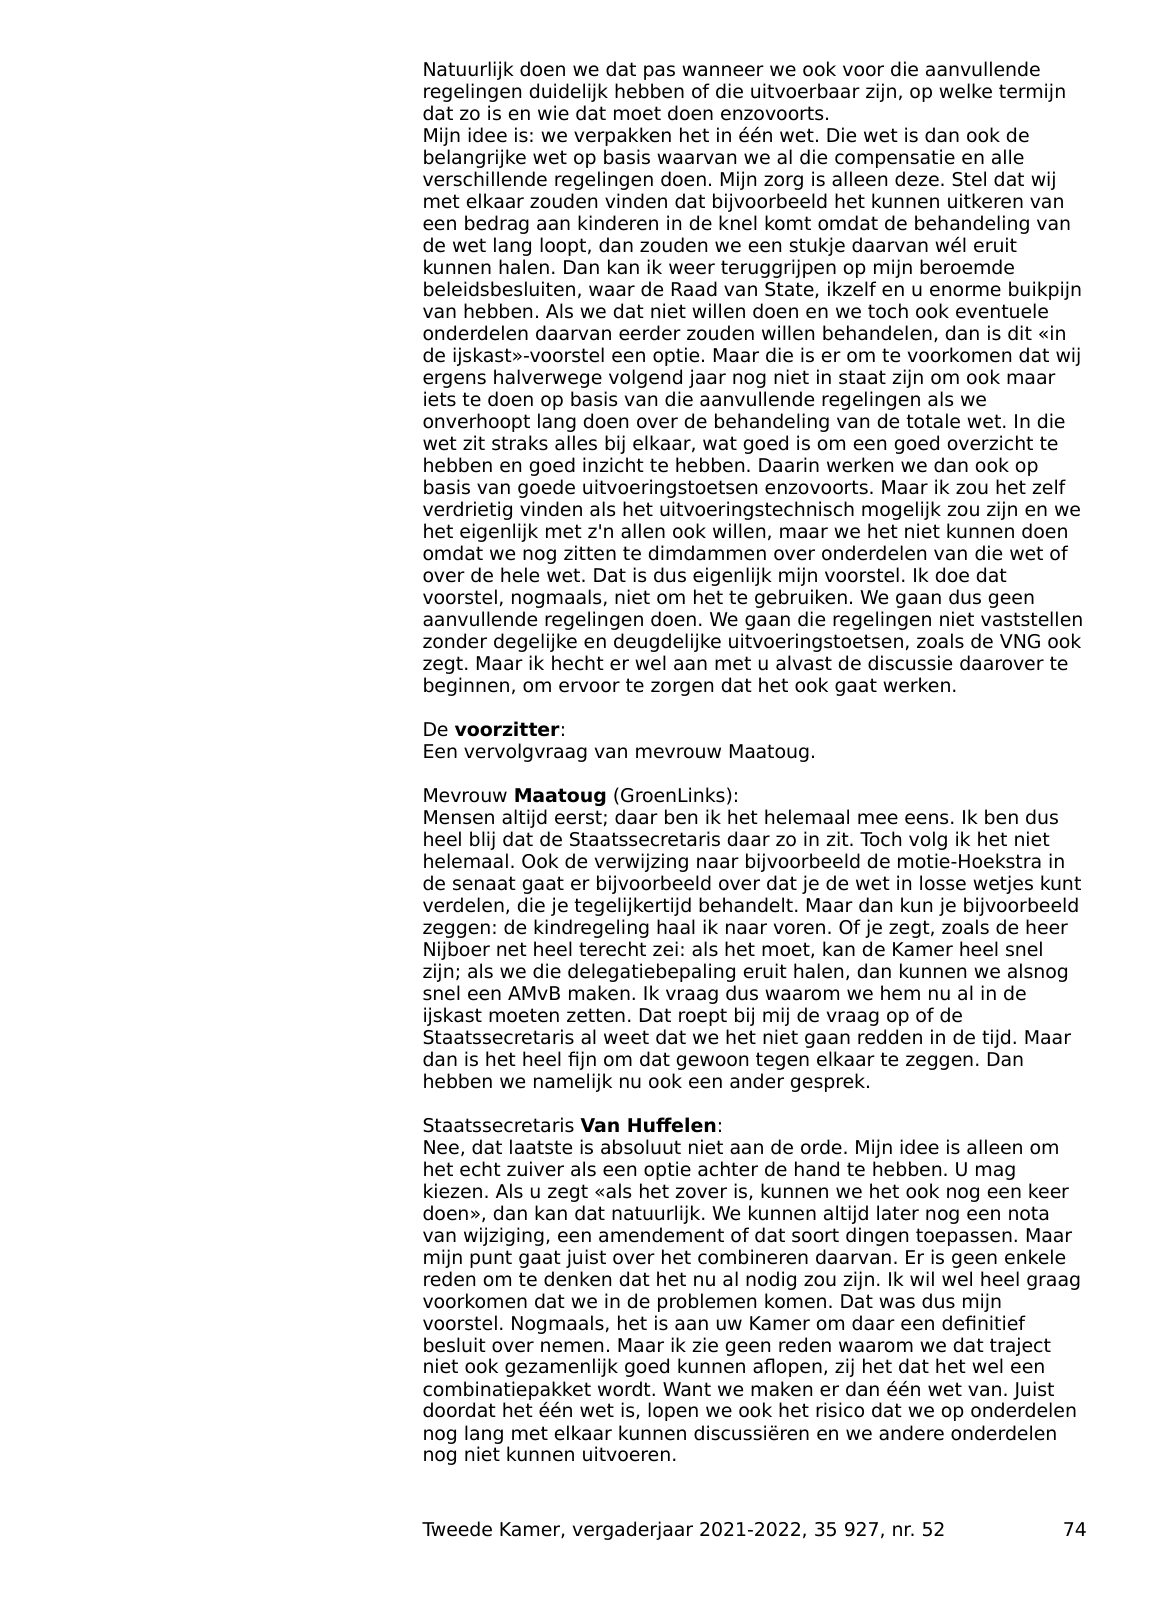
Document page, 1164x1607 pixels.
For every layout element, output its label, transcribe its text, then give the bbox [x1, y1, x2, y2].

text Natuurlijk doen we dat pas wanneer we ook voor die aanvullende regelingen duidelijk hebben of die uitvoerbaar zijn, op welke termijn dat zo is en wie dat moet doen enzovoorts. [422, 59, 1087, 125]
text Mijn idee is: we verpakken het in één wet. Die wet is dan ook de belangrijke wet op basis waarvan we al die compensatie en alle verschillende regelingen doen. Mijn zorg is alleen deze. Stel dat wij met elkaar zouden vinden dat bijvoorbeeld het kunnen uitkeren van een bedrag aan kinderen in de knel komt omdat de behandeling van de wet lang loopt, dan zouden we een stukje daarvan wél eruit kunnen halen. Dan kan ik weer teruggrijpen op mijn beroemde beleidsbesluiten, waar de Raad van State, ikzelf en u enorme buikpijn van hebben. Als we dat niet willen doen en we toch ook eventuele onderdelen daarvan eerder zouden willen behandelen, dan is dit «in de ijskast»-voorstel een optie. Maar die is er om te voorkomen dat wij ergens halverwege volgend jaar nog niet in staat zijn om ook maar iets te doen op basis van die aanvullende regelingen als we onverhoopt lang doen over de behandeling van de totale wet. In die wet zit straks alles bij elkaar, wat goed is om een goed overzicht te hebben en goed inzicht te hebben. Daarin werken we dan ook op basis van goede uitvoeringstoetsen enzovoorts. Maar ik zou het zelf verdrietig vinden als het uitvoeringstechnisch mogelijk zou zijn en we het eigenlijk met z'n allen ook willen, maar we het niet kunnen doen omdat we nog zitten te dimdammen over onderdelen van die wet of over de hele wet. Dat is dus eigenlijk mijn voorstel. Ik doe dat voorstel, nogmaals, niet om het te gebruiken. We gaan dus geen aanvullende regelingen doen. We gaan die regelingen niet vaststellen zonder degelijke en deugdelijke uitvoeringstoetsen, zoals de VNG ook zegt. Maar ik hecht er wel aan met u alvast de discussie daarover te beginnen, om ervoor te zorgen dat het ook gaat werken. [422, 125, 1087, 696]
text Nee, dat laatste is absoluut niet aan de orde. Mijn idee is alleen om het echt zuiver als een optie achter de hand te hebben. U mag kiezen. Als u zegt «als het zover is, kunnen we het ook nog een keer doen», dan kan dat natuurlijk. We kunnen altijd later nog een nota van wijziging, een amendement of dat soort dingen toepassen. Maar mijn punt gaat juist over het combineren daarvan. Er is geen enkele reden om te denken dat het nu al nodig zou zijn. Ik wil wel heel graag voorkomen dat we in de problemen komen. Dat was dus mijn voorstel. Nogmaals, het is aan uw Kamer om daar een definitief besluit over nemen. Maar ik zie geen reden waarom we dat traject niet ook gezamenlijk goed kunnen aflopen, zij het dat het wel een combinatiepakket wordt. Want we maken er dan één wet van. Juist doordat het één wet is, lopen we ook het risico dat we op onderdelen nog lang met elkaar kunnen discussiëren en we andere onderdelen nog niet kunnen uitvoeren. [422, 1137, 1087, 1466]
text De voorzitter: [422, 719, 1087, 741]
text Mevrouw Maatoug (GroenLinks): [422, 785, 1087, 807]
text Staatssecretaris Van Huffelen: [422, 1115, 1087, 1137]
text Mensen altijd eerst; daar ben ik het helemaal mee eens. Ik ben dus heel blij dat de Staatssecretaris daar zo in zit. Toch volg ik het niet helemaal. Ook de verwijzing naar bijvoorbeeld de motie-Hoekstra in de senaat gaat er bijvoorbeeld over dat je de wet in losse wetjes kunt verdelen, die je tegelijkertijd behandelt. Maar dan kun je bijvoorbeeld zeggen: de kindregeling haal ik naar voren. Of je zegt, zoals de heer Nijboer net heel terecht zei: als het moet, kan de Kamer heel snel zijn; als we die delegatiebepaling eruit halen, dan kunnen we alsnog snel een AMvB maken. Ik vraag dus waarom we hem nu al in de ijskast moeten zetten. Dat roept bij mij de vraag op of de Staatssecretaris al weet dat we het niet gaan redden in de tijd. Maar dan is het heel fijn om dat gewoon tegen elkaar te zeggen. Dan hebben we namelijk nu ook een ander gesprek. [422, 807, 1087, 1092]
text Een vervolgvraag van mevrouw Maatoug. [422, 741, 1087, 763]
